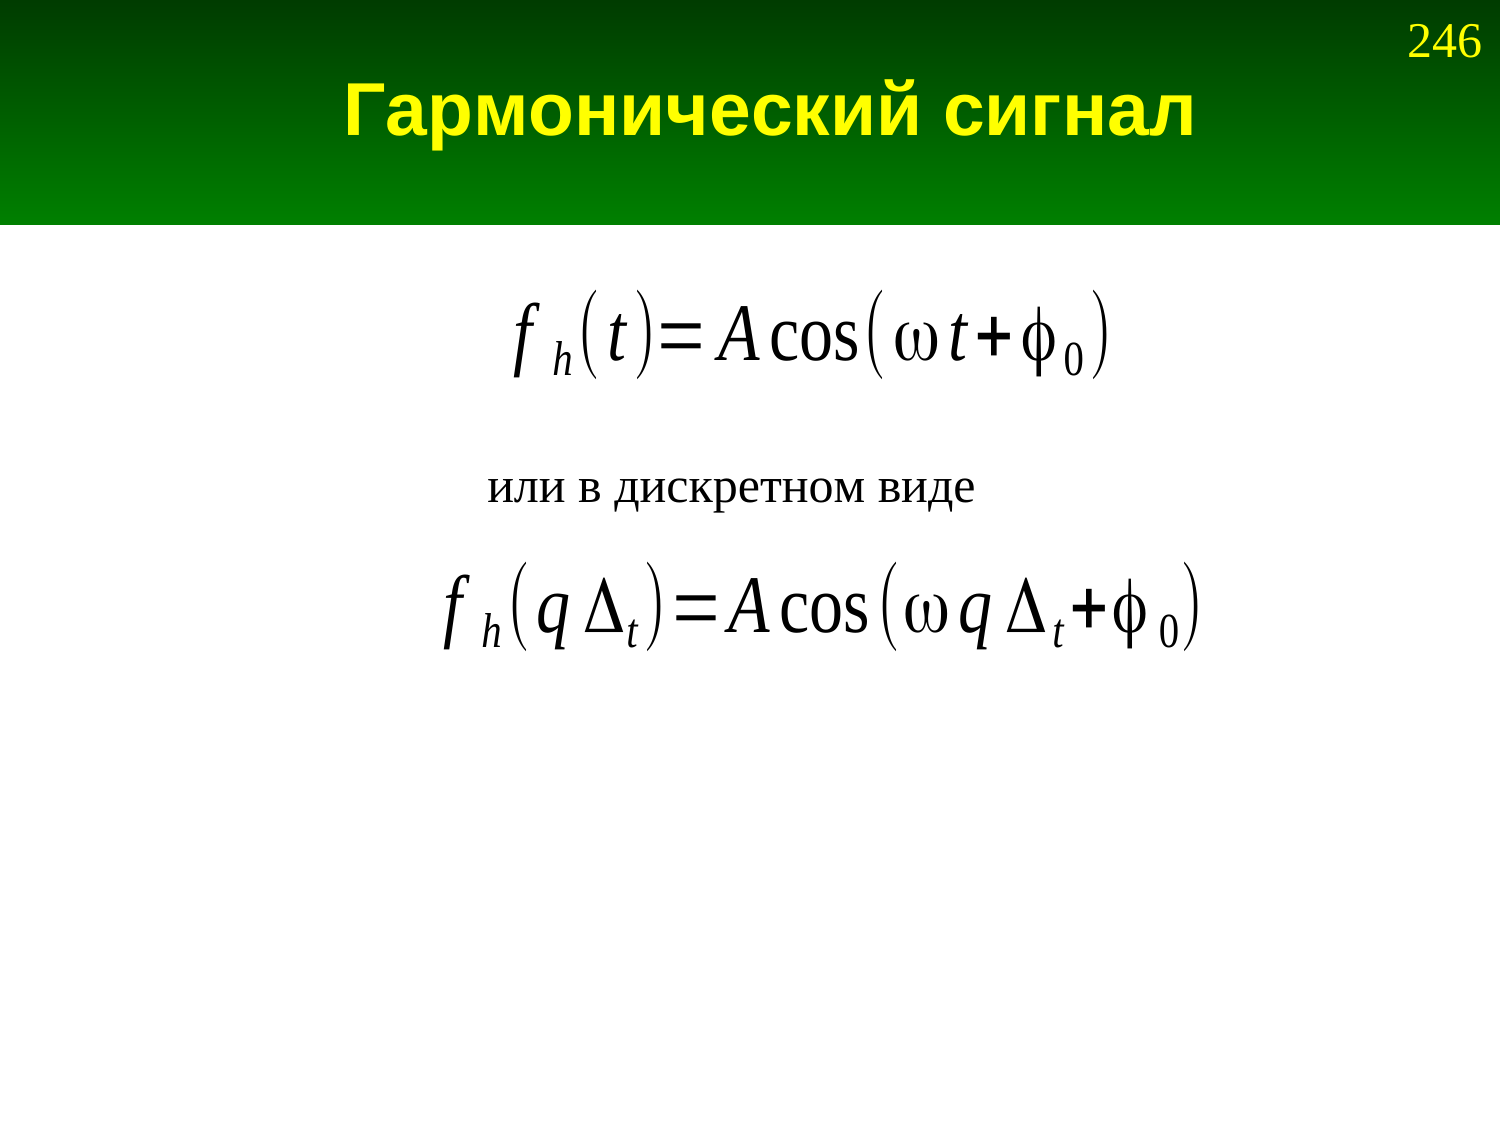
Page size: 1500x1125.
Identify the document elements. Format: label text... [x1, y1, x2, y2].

chart [484, 283, 1128, 389]
chart [413, 555, 1221, 661]
text_box или в дискретном виде [472, 444, 991, 520]
title Гармонический сигнал [100, 7, 1441, 204]
